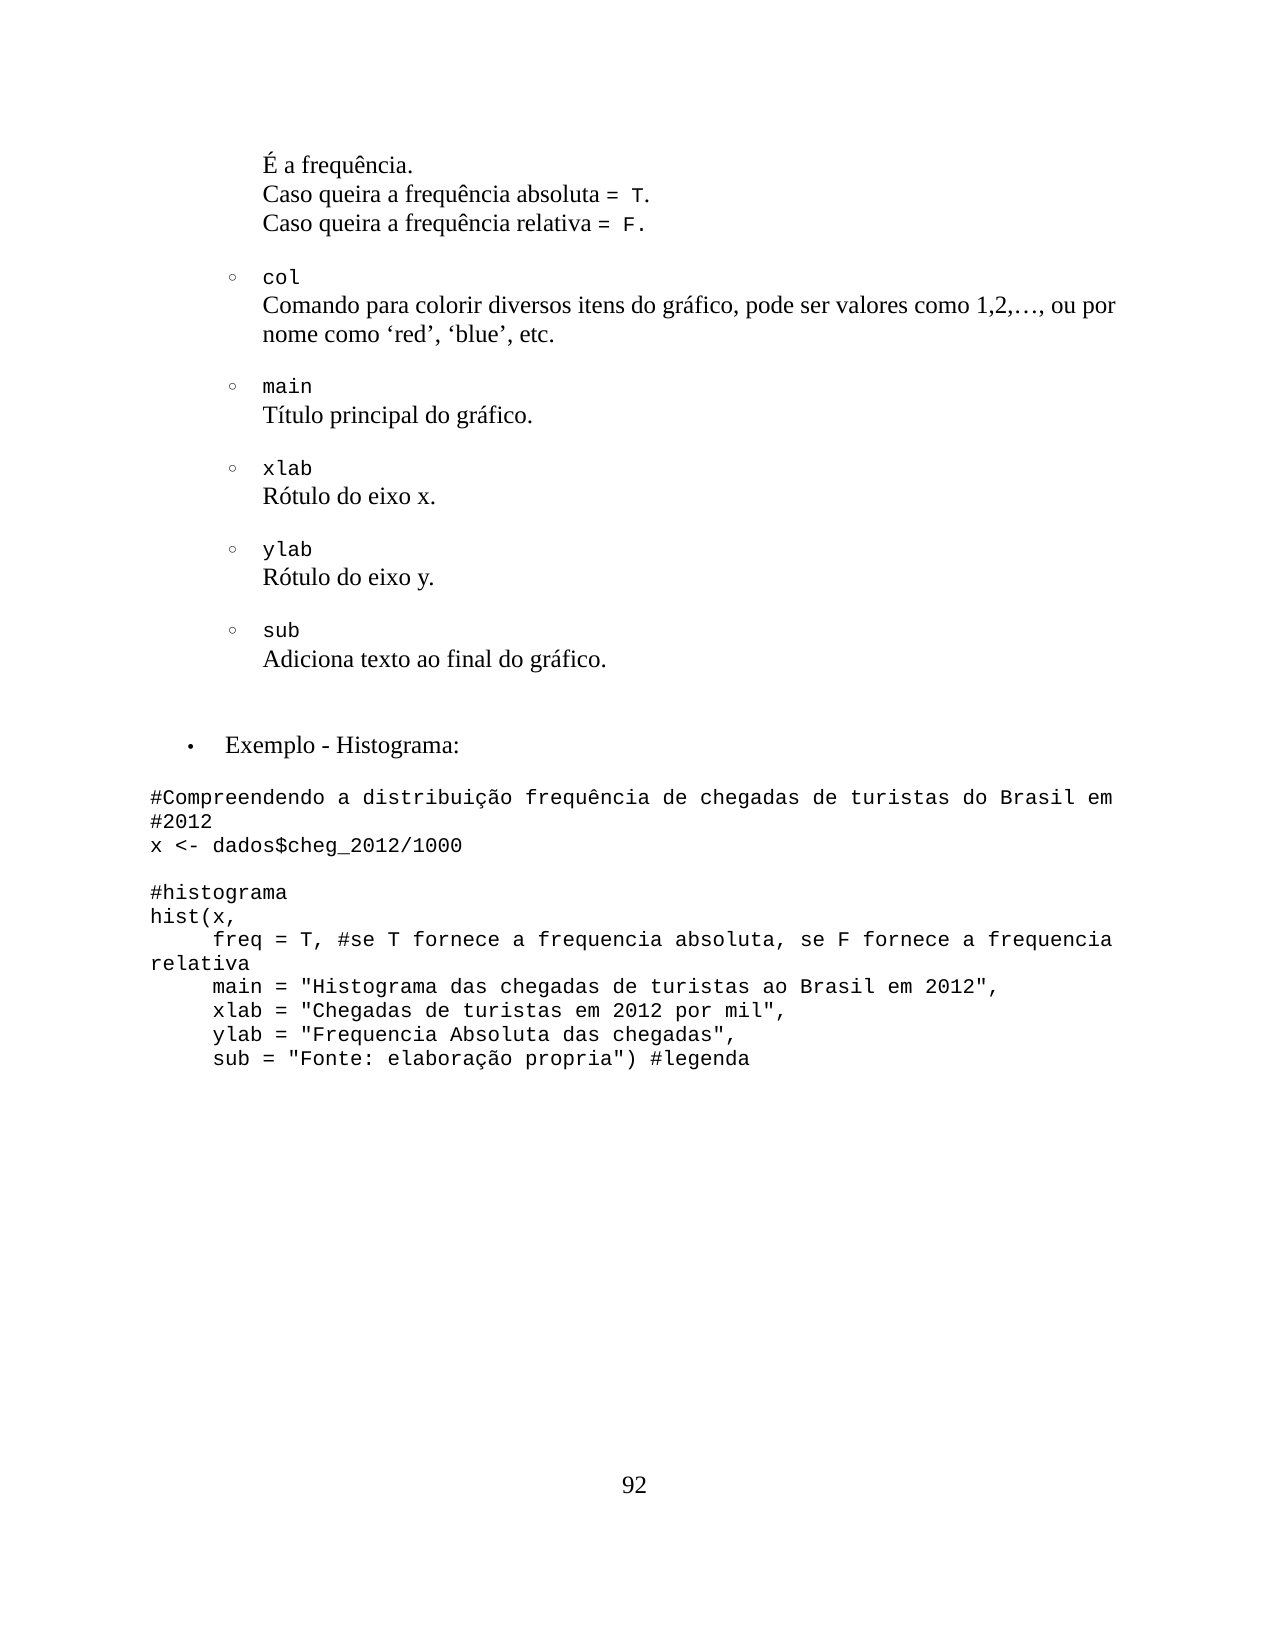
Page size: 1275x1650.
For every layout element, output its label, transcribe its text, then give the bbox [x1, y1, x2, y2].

text #Compreendendo a distribuição frequência de chegadas de turistas do Brasil em [150, 787, 1125, 811]
text xlab = "Chegadas de turistas em 2012 por mil", [150, 1000, 1125, 1024]
text #histograma [150, 882, 1125, 906]
text freq = T, #se T fornece a frequencia absoluta, se F fornece a frequencia relativa [150, 929, 1125, 977]
text x <- dados$cheg_2012/1000 [150, 835, 1125, 858]
list xlab Rótulo do eixo x. [225, 458, 1125, 539]
list sub Adiciona texto ao final do gráfico. [225, 620, 1125, 701]
text ylab = "Frequencia Absoluta das chegadas", [150, 1024, 1125, 1047]
list col Comando para colorir diversos itens do gráfico, pode ser valores como 1,2,…, ou por nome como ‘red’, ‘blue’, etc. [225, 267, 1125, 377]
text hist(x, [150, 906, 1125, 929]
text sub = "Fonte: elaboração propria") #legenda [150, 1047, 1125, 1071]
text #2012 [150, 811, 1125, 835]
list freq É a frequência. Caso queira a frequência absoluta = T. Caso queira a frequência relativa = F. [225, 150, 1125, 267]
text main = "Histograma das chegadas de turistas ao Brasil em 2012", [150, 977, 1125, 1000]
list ylab Rótulo do eixo y. [225, 539, 1125, 620]
list main Título principal do gráfico. [225, 377, 1125, 458]
list Exemplo - Histograma: [187, 730, 1125, 787]
